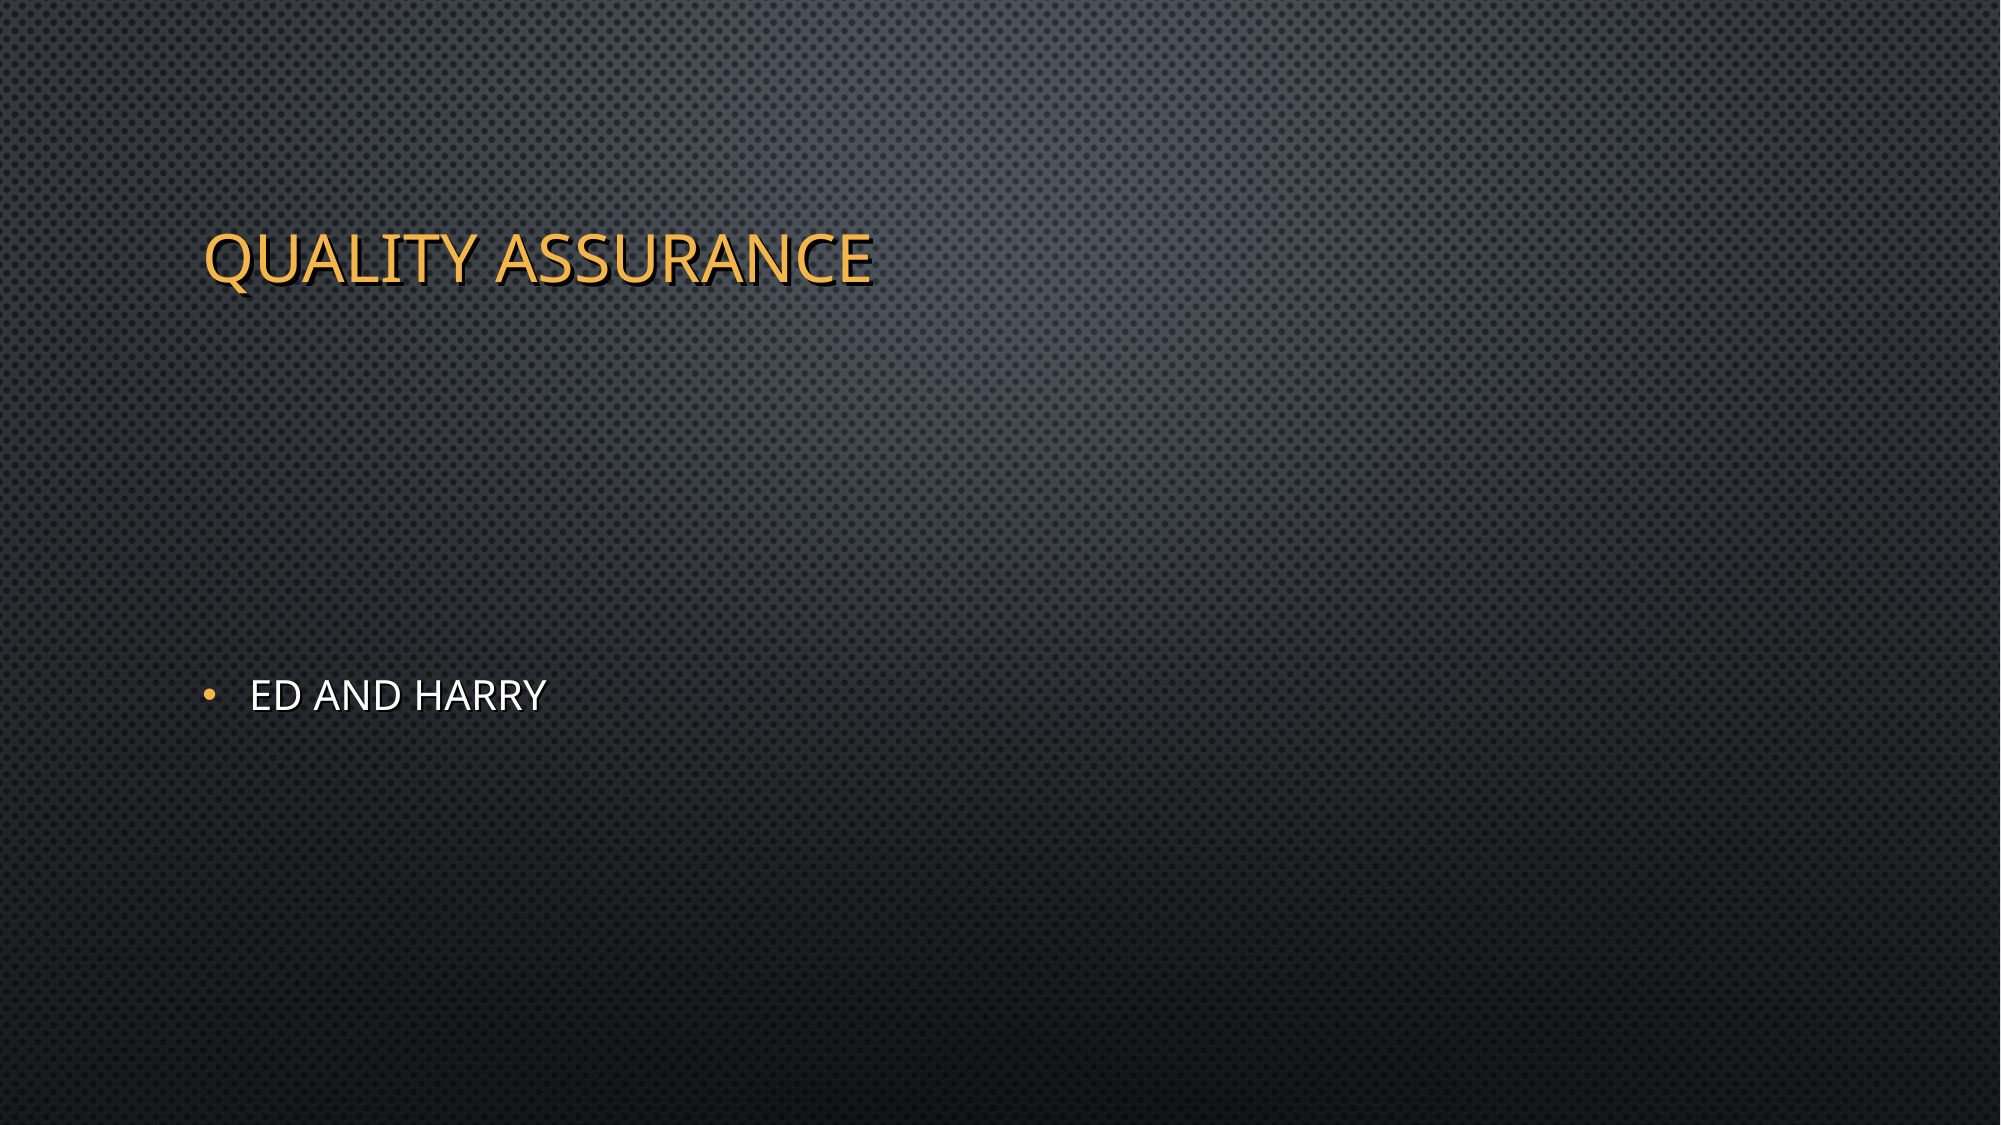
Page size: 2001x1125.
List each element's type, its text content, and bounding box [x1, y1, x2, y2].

title Quality Assurance [187, 99, 1813, 413]
list Ed and Harry [187, 437, 1813, 950]
